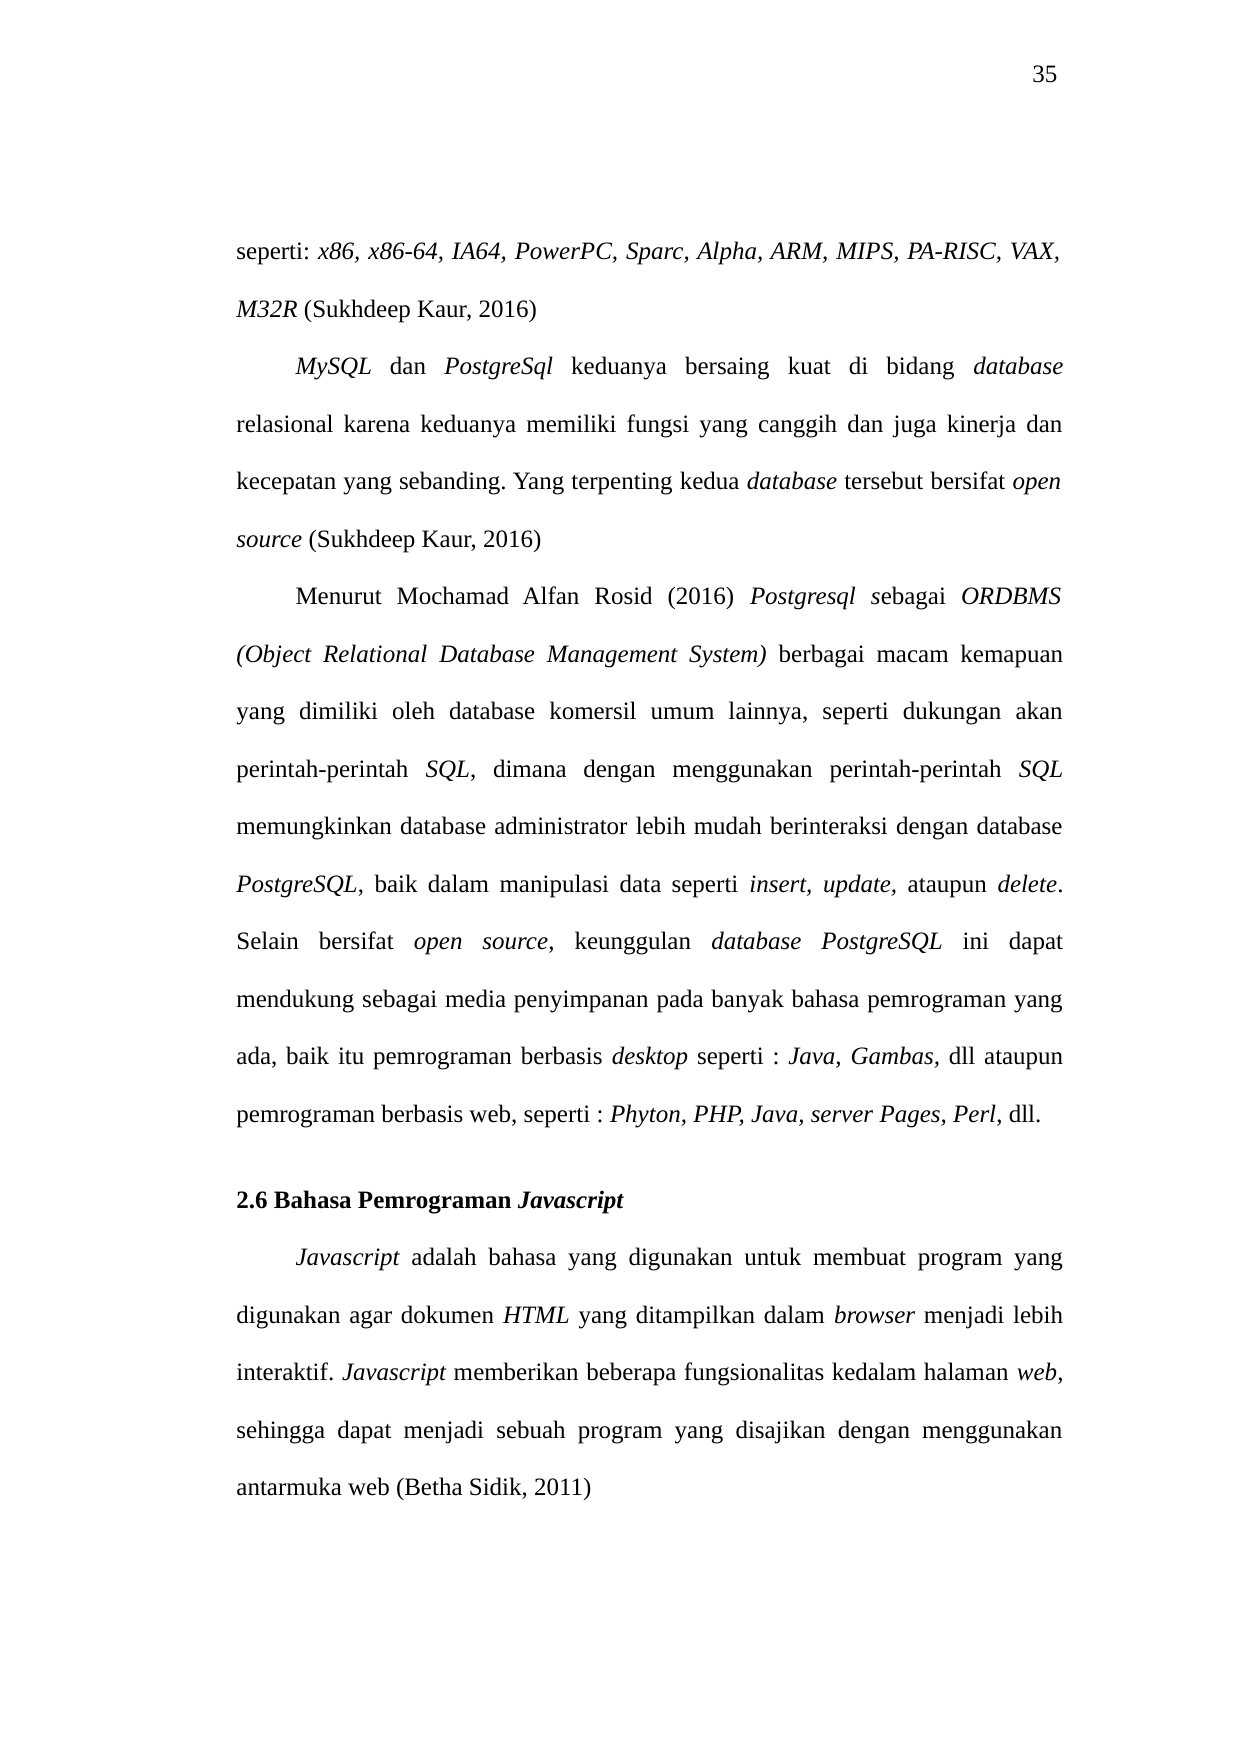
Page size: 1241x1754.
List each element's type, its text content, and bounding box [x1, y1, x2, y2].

text seperti: x86, x86-64, IA64, PowerPC, Sparc, Alpha, ARM, MIPS, PA-RISC, VAX, M32R (Sukhdeep Kaur, 2016) [236, 236, 1063, 322]
text Javascript adalah bahasa yang digunakan untuk membuat program yang digunakan agar dokumen HTML yang ditampilkan dalam browser menjadi lebih interaktif. Javascript memberikan beberapa fungsionalitas kedalam halaman web, sehingga dapat menjadi sebuah program yang disajikan dengan menggunakan antarmuka web (Betha Sidik, 2011) [236, 1242, 1063, 1501]
subtitle 2.6 Bahasa Pemrograman Javascript [236, 1185, 1063, 1214]
text MySQL dan PostgreSql keduanya bersaing kuat di bidang database relasional karena keduanya memiliki fungsi yang canggih dan juga kinerja dan kecepatan yang sebanding. Yang terpenting kedua database tersebut bersifat open source (Sukhdeep Kaur, 2016) [236, 351, 1063, 552]
text Menurut Mochamad Alfan Rosid (2016) Postgresql sebagai ORDBMS (Object Relational Database Management System) berbagai macam kemapuan yang dimiliki oleh database komersil umum lainnya, seperti dukungan akan perintah-perintah SQL, dimana dengan menggunakan perintah-perintah SQL memungkinkan database administrator lebih mudah berinteraksi dengan database PostgreSQL, baik dalam manipulasi data seperti insert, update, ataupun delete. Selain bersifat open source, keunggulan database PostgreSQL ini dapat mendukung sebagai media penyimpanan pada banyak bahasa pemrograman yang ada, baik itu pemrograman berbasis desktop seperti : Java, Gambas, dll ataupun pemrograman berbasis web, seperti : Phyton, PHP, Java, server Pages, Perl, dll. [236, 581, 1063, 1127]
